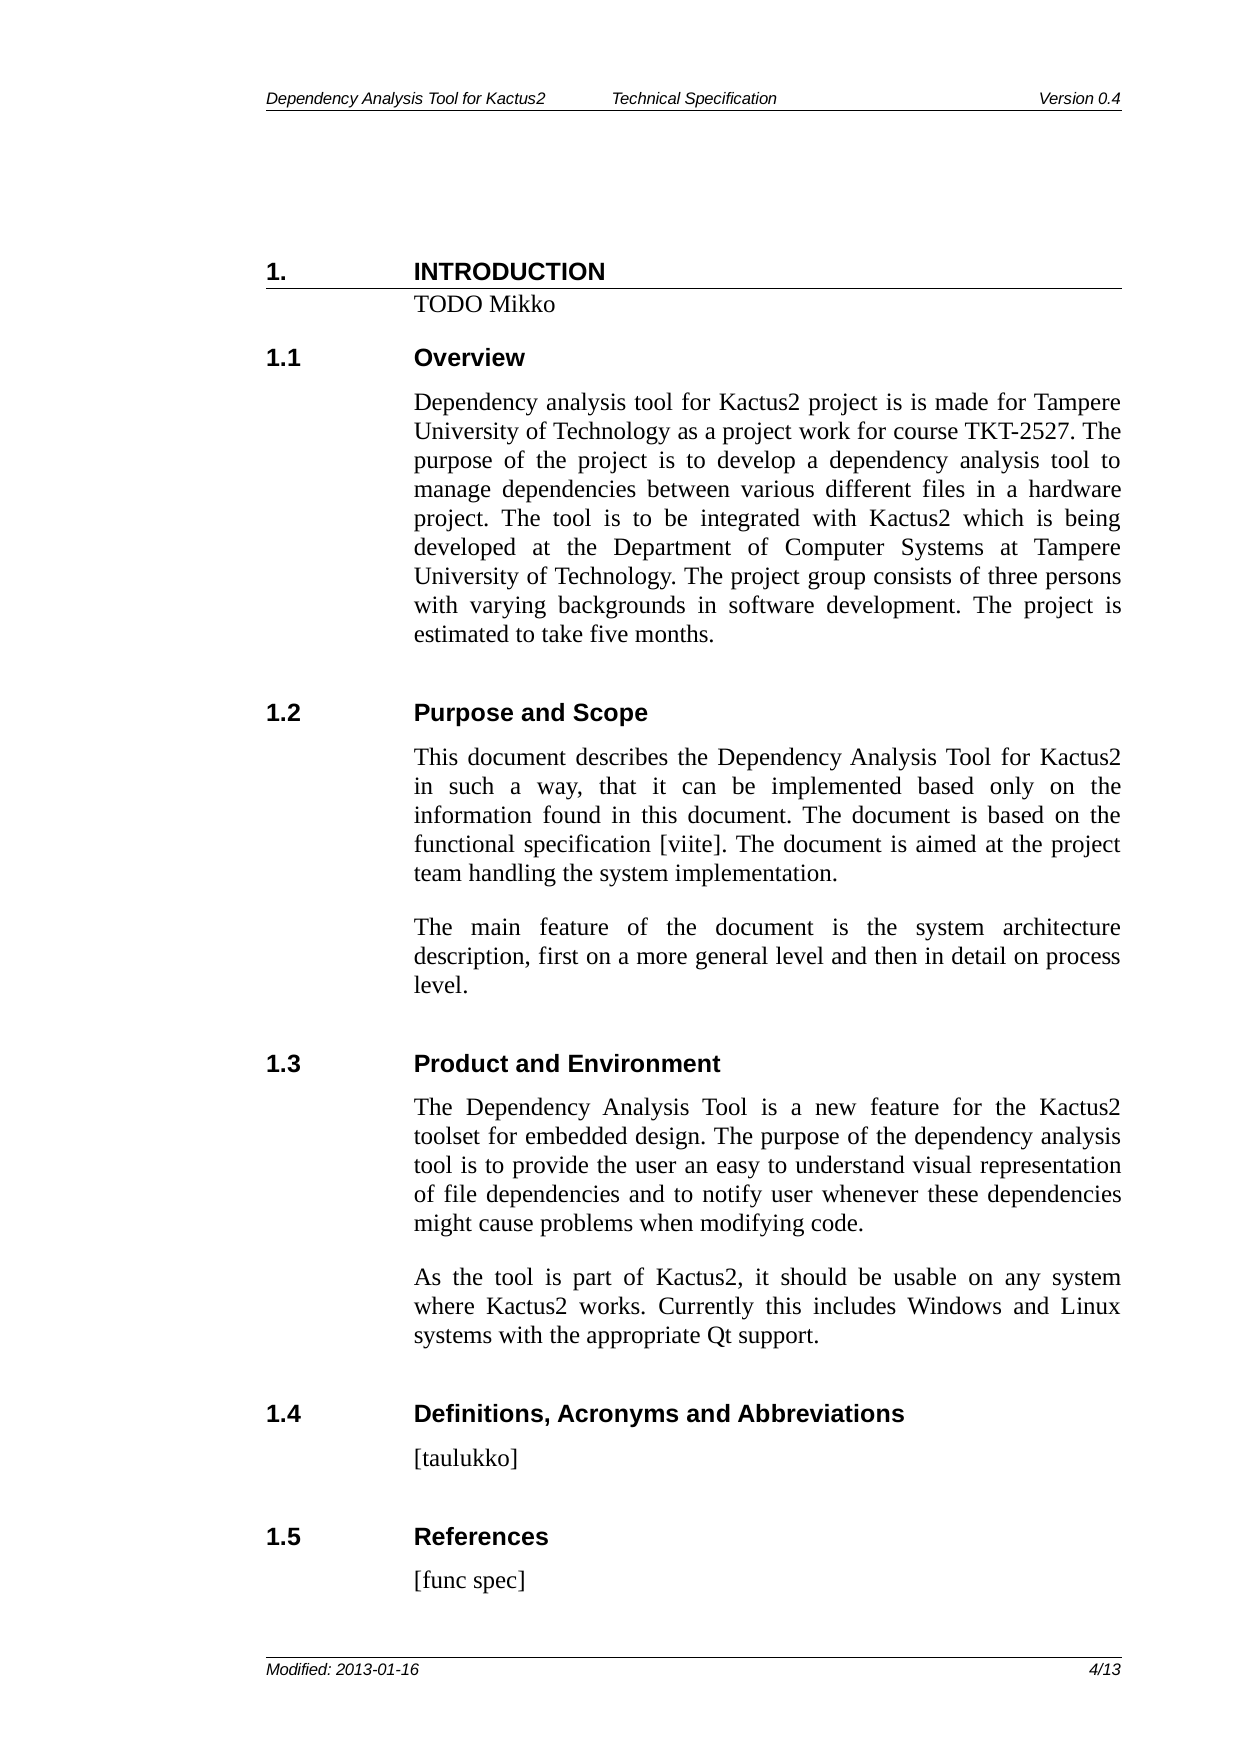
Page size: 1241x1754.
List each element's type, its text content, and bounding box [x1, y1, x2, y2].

subtitle Definitions, Acronyms and Abbreviations [266, 1399, 1122, 1428]
subtitle References [266, 1522, 1122, 1551]
text This document describes the Dependency Analysis Tool for Kactus2 in such a way, that it can be implemented based only on the information found in this document. The document is based on the functional specification [viite]. The document is aimed at the project team handling the system implementation. [413, 741, 1122, 887]
text [func spec] [413, 1565, 1122, 1594]
text Dependency analysis tool for Kactus2 project is is made for Tampere University of Technology as a project work for course TKT-2527. The purpose of the project is to develop a dependency analysis tool to manage dependencies between various different files in a hardware project. The tool is to be integrated with Kactus2 which is being developed at the Department of Computer Systems at Tampere University of Technology. The project group consists of three persons with varying backgrounds in software development. The project is estimated to take five months. [413, 387, 1122, 648]
text The main feature of the document is the system architecture description, first on a more general level and then in detail on process level. [413, 912, 1122, 999]
text [taulukko] [413, 1443, 1122, 1472]
subtitle Overview [266, 343, 1122, 372]
subtitle Product and Environment [266, 1048, 1122, 1078]
text The Dependency Analysis Tool is a new feature for the Kactus2 toolset for embedded design. The purpose of the dependency analysis tool is to provide the user an easy to understand visual representation of file dependencies and to notify user whenever these dependencies might cause problems when modifying code. [413, 1092, 1122, 1237]
subtitle Introduction [266, 257, 1122, 288]
text As the tool is part of Kactus2, it should be usable on any system where Kactus2 works. Currently this includes Windows and Linux systems with the appropriate Qt support. [413, 1262, 1122, 1349]
subtitle Purpose and Scope [266, 698, 1122, 727]
text TODO Mikko [369, 289, 1122, 318]
